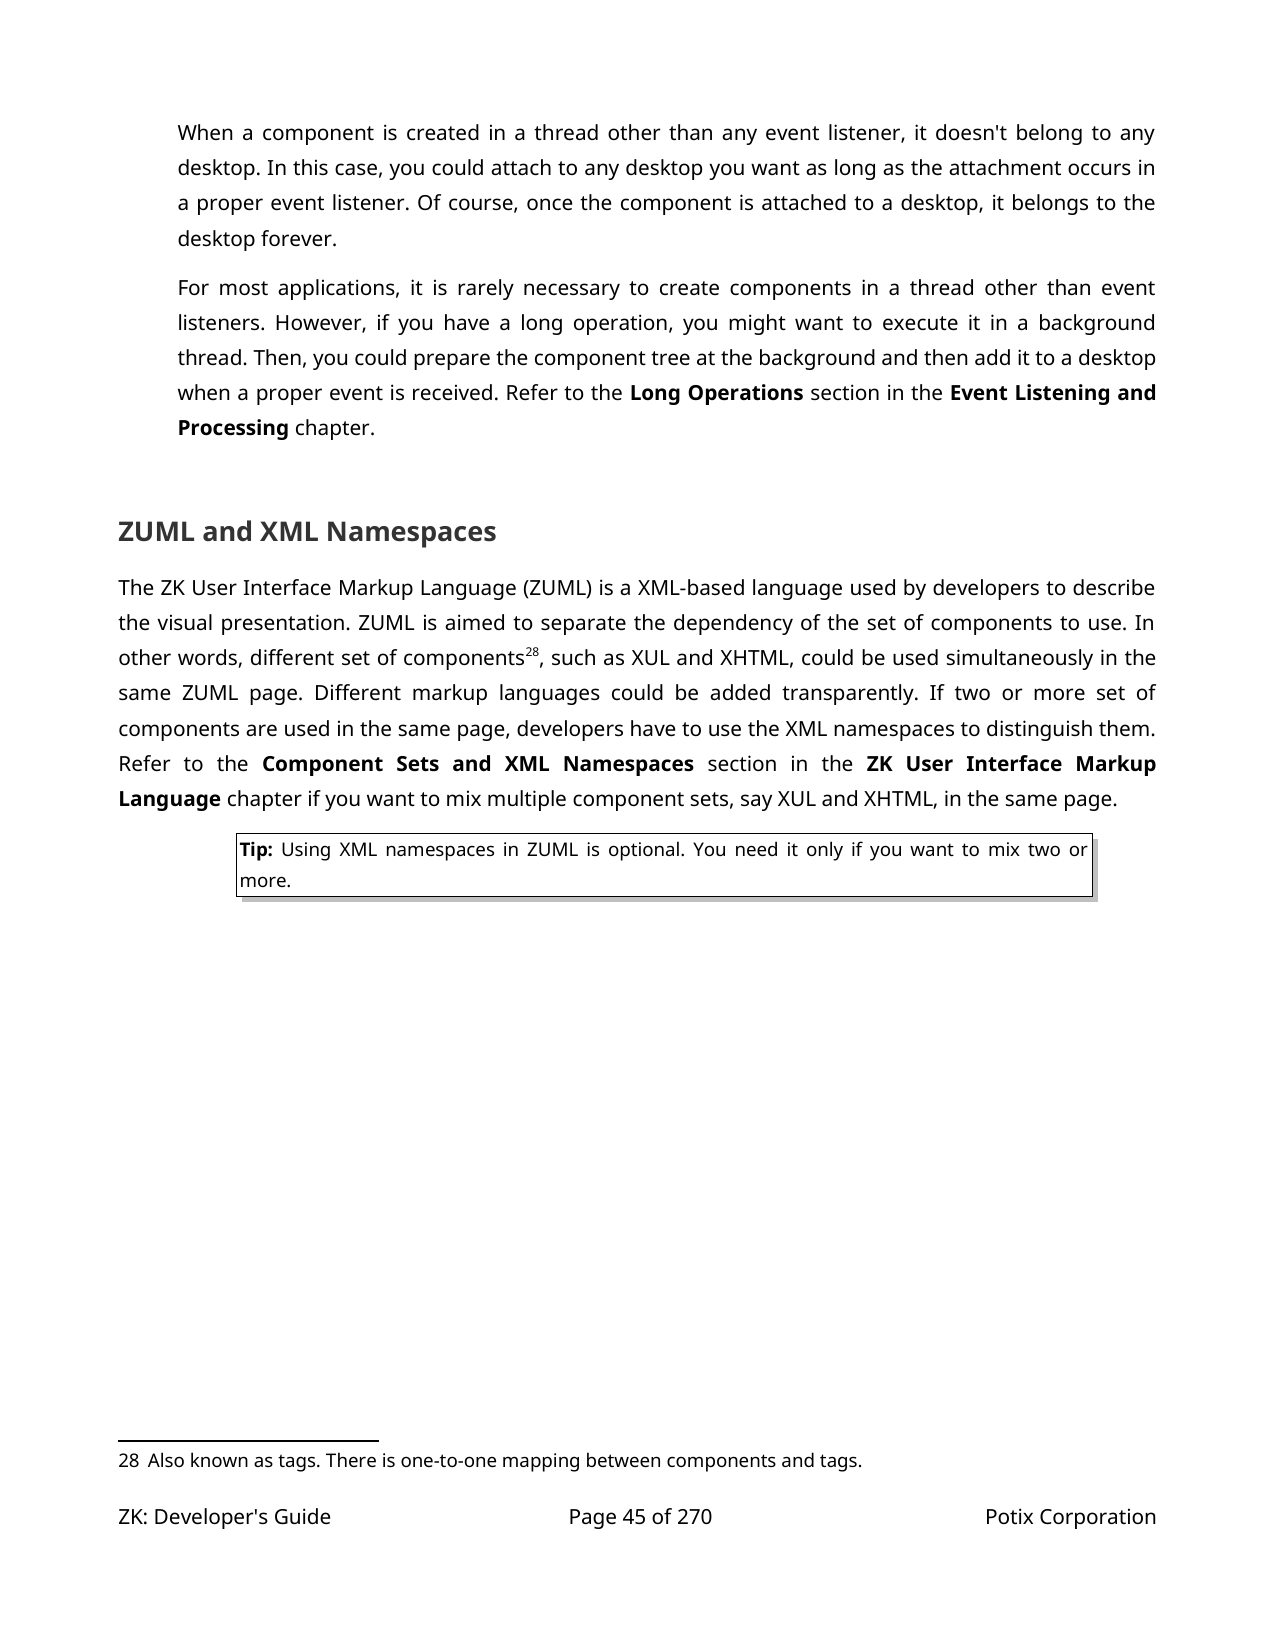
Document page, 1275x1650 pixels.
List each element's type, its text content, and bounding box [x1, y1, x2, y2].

text For most applications, it is rarely necessary to create components in a thread other than event listeners. However, if you have a long operation, you might want to execute it in a background thread. Then, you could prepare the component tree at the background and then add it to a desktop when a proper event is received. Refer to the Long Operations section in the Event Listening and Processing chapter. [177, 273, 1157, 442]
text When a component is created in a thread other than any event listener, it doesn't belong to any desktop. In this case, you could attach to any desktop you want as long as the attachment occurs in a proper event listener. Of course, once the component is attached to a desktop, it belongs to the desktop forever. [177, 118, 1157, 252]
subtitle ZUML and XML Namespaces [118, 512, 1157, 549]
text Also known as tags. There is one-to-one mapping between components and tags. [118, 1447, 1157, 1473]
text Tip: Using XML namespaces in ZUML is optional. You need it only if you want to mix two or more. [237, 834, 1092, 896]
text The ZK User Interface Markup Language (ZUML) is a XML-based language used by developers to describe the visual presentation. ZUML is aimed to separate the dependency of the set of components to use. In other words, different set of components, such as XUL and XHTML, could be used simultaneously in the same ZUML page. Different markup languages could be added transparently. If two or more set of components are used in the same page, developers have to use the XML namespaces to distinguish them. Refer to the Component Sets and XML Namespaces section in the ZK User Interface Markup Language chapter if you want to mix multiple component sets, say XUL and XHTML, in the same page. [118, 573, 1157, 812]
